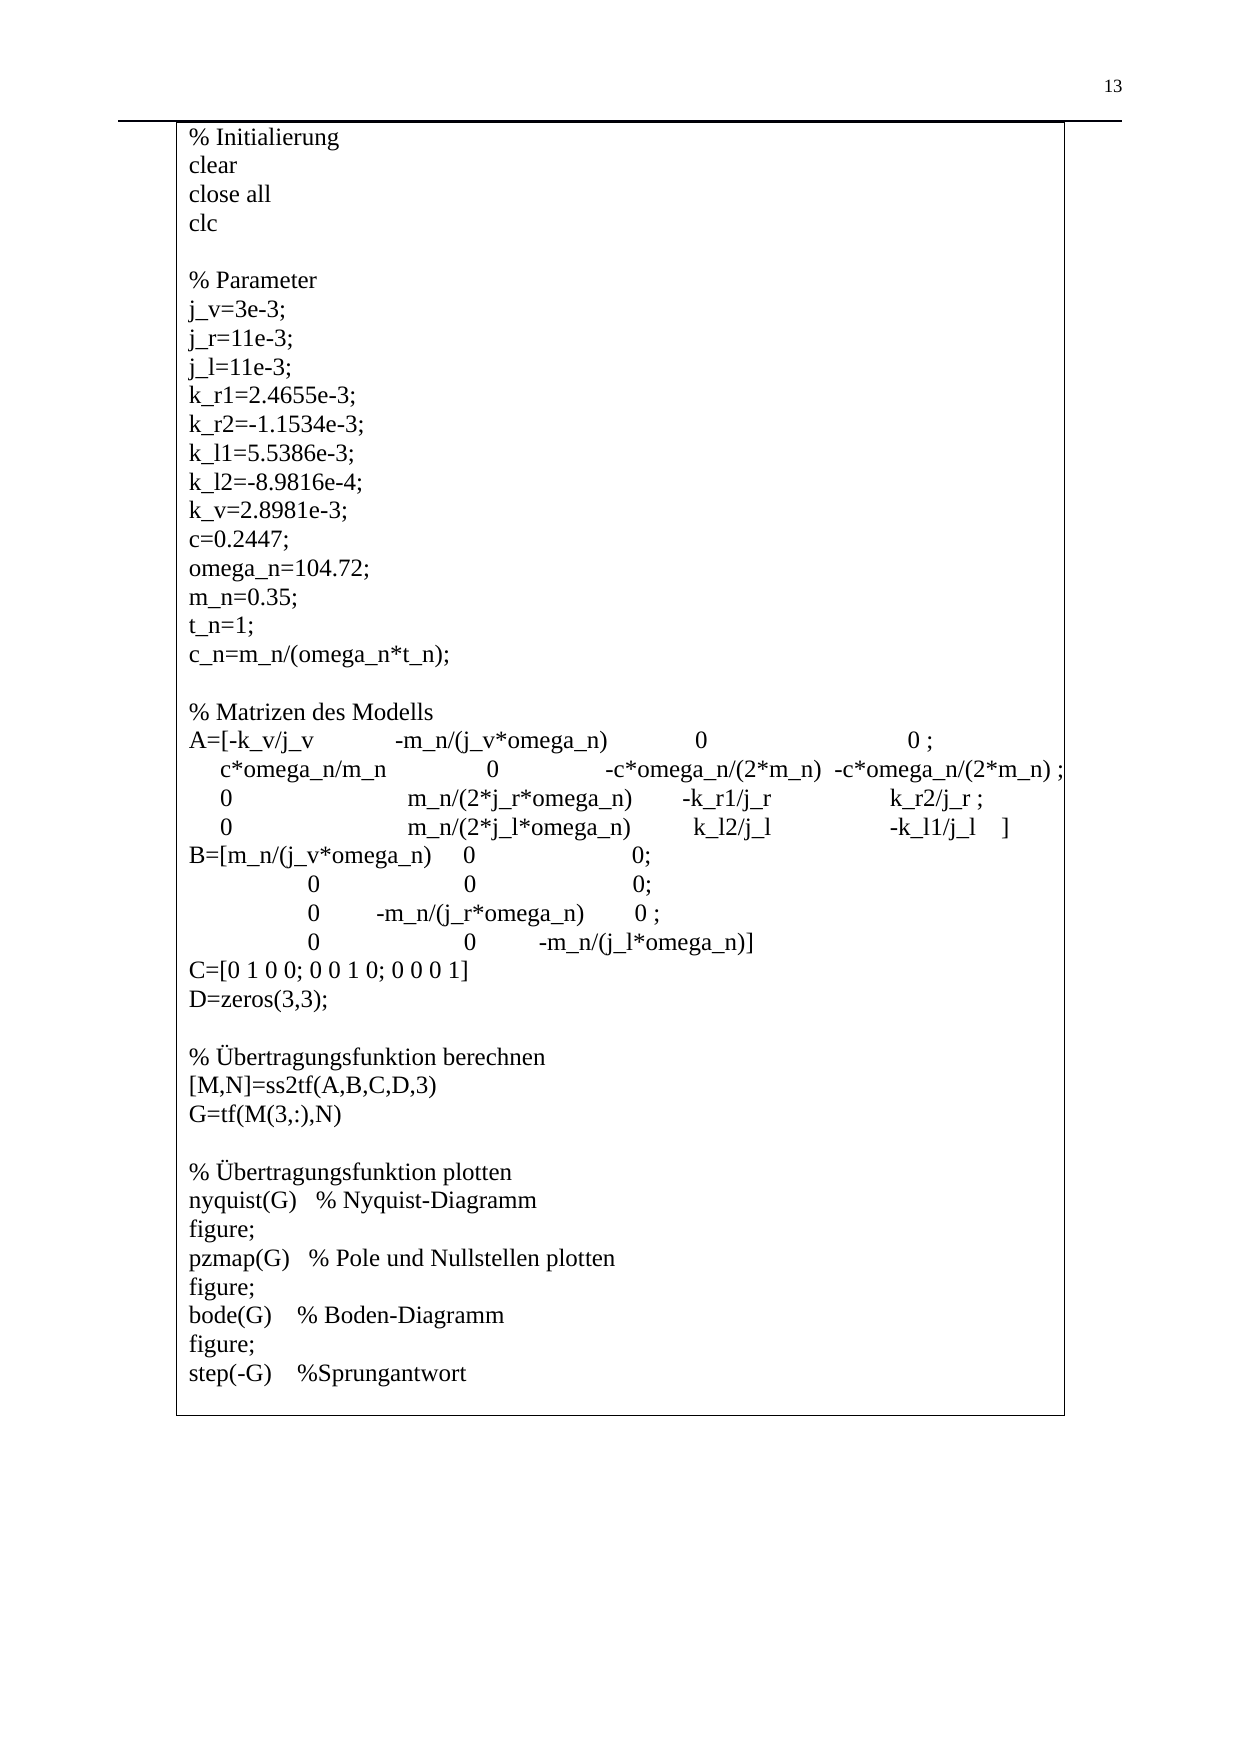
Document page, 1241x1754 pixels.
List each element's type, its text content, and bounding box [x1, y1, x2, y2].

text 0 0 0; [177, 869, 1064, 898]
text A=[-k_v/j_v -m_n/(j_v*omega_n) 0 0 ; [177, 726, 1064, 754]
text B=[m_n/(j_v*omega_n) 0 0; [177, 841, 1064, 869]
text figure; [177, 1272, 1064, 1301]
text 0 m_n/(2*j_r*omega_n) -k_r1/j_r k_r2/j_r ; [177, 783, 1064, 812]
text pzmap(G) % Pole und Nullstellen plotten [177, 1243, 1064, 1272]
text k_r1=2.4655e-3; [177, 381, 1064, 409]
text % Übertragungsfunktion berechnen [177, 1042, 1064, 1071]
text % Parameter [177, 266, 1064, 294]
text % Initialierung [177, 123, 1064, 151]
text k_l1=5.5386e-3; [177, 438, 1064, 467]
text % Matrizen des Modells [177, 697, 1064, 726]
text j_r=11e-3; [177, 323, 1064, 352]
text C=[0 1 0 0; 0 0 1 0; 0 0 0 1] [177, 956, 1064, 984]
text bode(G) % Boden-Diagramm [177, 1301, 1064, 1329]
text 0 0 -m_n/(j_l*omega_n)] [177, 927, 1064, 956]
text figure; [177, 1214, 1064, 1243]
text m_n=0.35; [177, 582, 1064, 611]
text k_r2=-1.1534e-3; [177, 409, 1064, 438]
text c_n=m_n/(omega_n*t_n); [177, 639, 1064, 668]
text j_v=3e-3; [177, 294, 1064, 323]
text % Übertragungsfunktion plotten [177, 1157, 1064, 1186]
text [M,N]=ss2tf(A,B,C,D,3) [177, 1071, 1064, 1099]
text G=tf(M(3,:),N) [177, 1099, 1064, 1128]
text k_l2=-8.9816e-4; [177, 467, 1064, 496]
text step(-G) %Sprungantwort [177, 1358, 1064, 1387]
text k_v=2.8981e-3; [177, 496, 1064, 524]
text D=zeros(3,3); [177, 984, 1064, 1013]
text nyquist(G) % Nyquist-Diagramm [177, 1186, 1064, 1214]
text c*omega_n/m_n 0 -c*omega_n/(2*m_n) -c*omega_n/(2*m_n) ; [177, 754, 1064, 783]
text clc [177, 208, 1064, 237]
text figure; [177, 1329, 1064, 1358]
text j_l=11e-3; [177, 352, 1064, 381]
text t_n=1; [177, 611, 1064, 639]
text c=0.2447; [177, 524, 1064, 553]
text omega_n=104.72; [177, 553, 1064, 582]
text 0 m_n/(2*j_l*omega_n) k_l2/j_l -k_l1/j_l ] [177, 812, 1064, 841]
text clear [177, 151, 1064, 179]
text 0 -m_n/(j_r*omega_n) 0 ; [177, 898, 1064, 927]
text close all [177, 179, 1064, 208]
